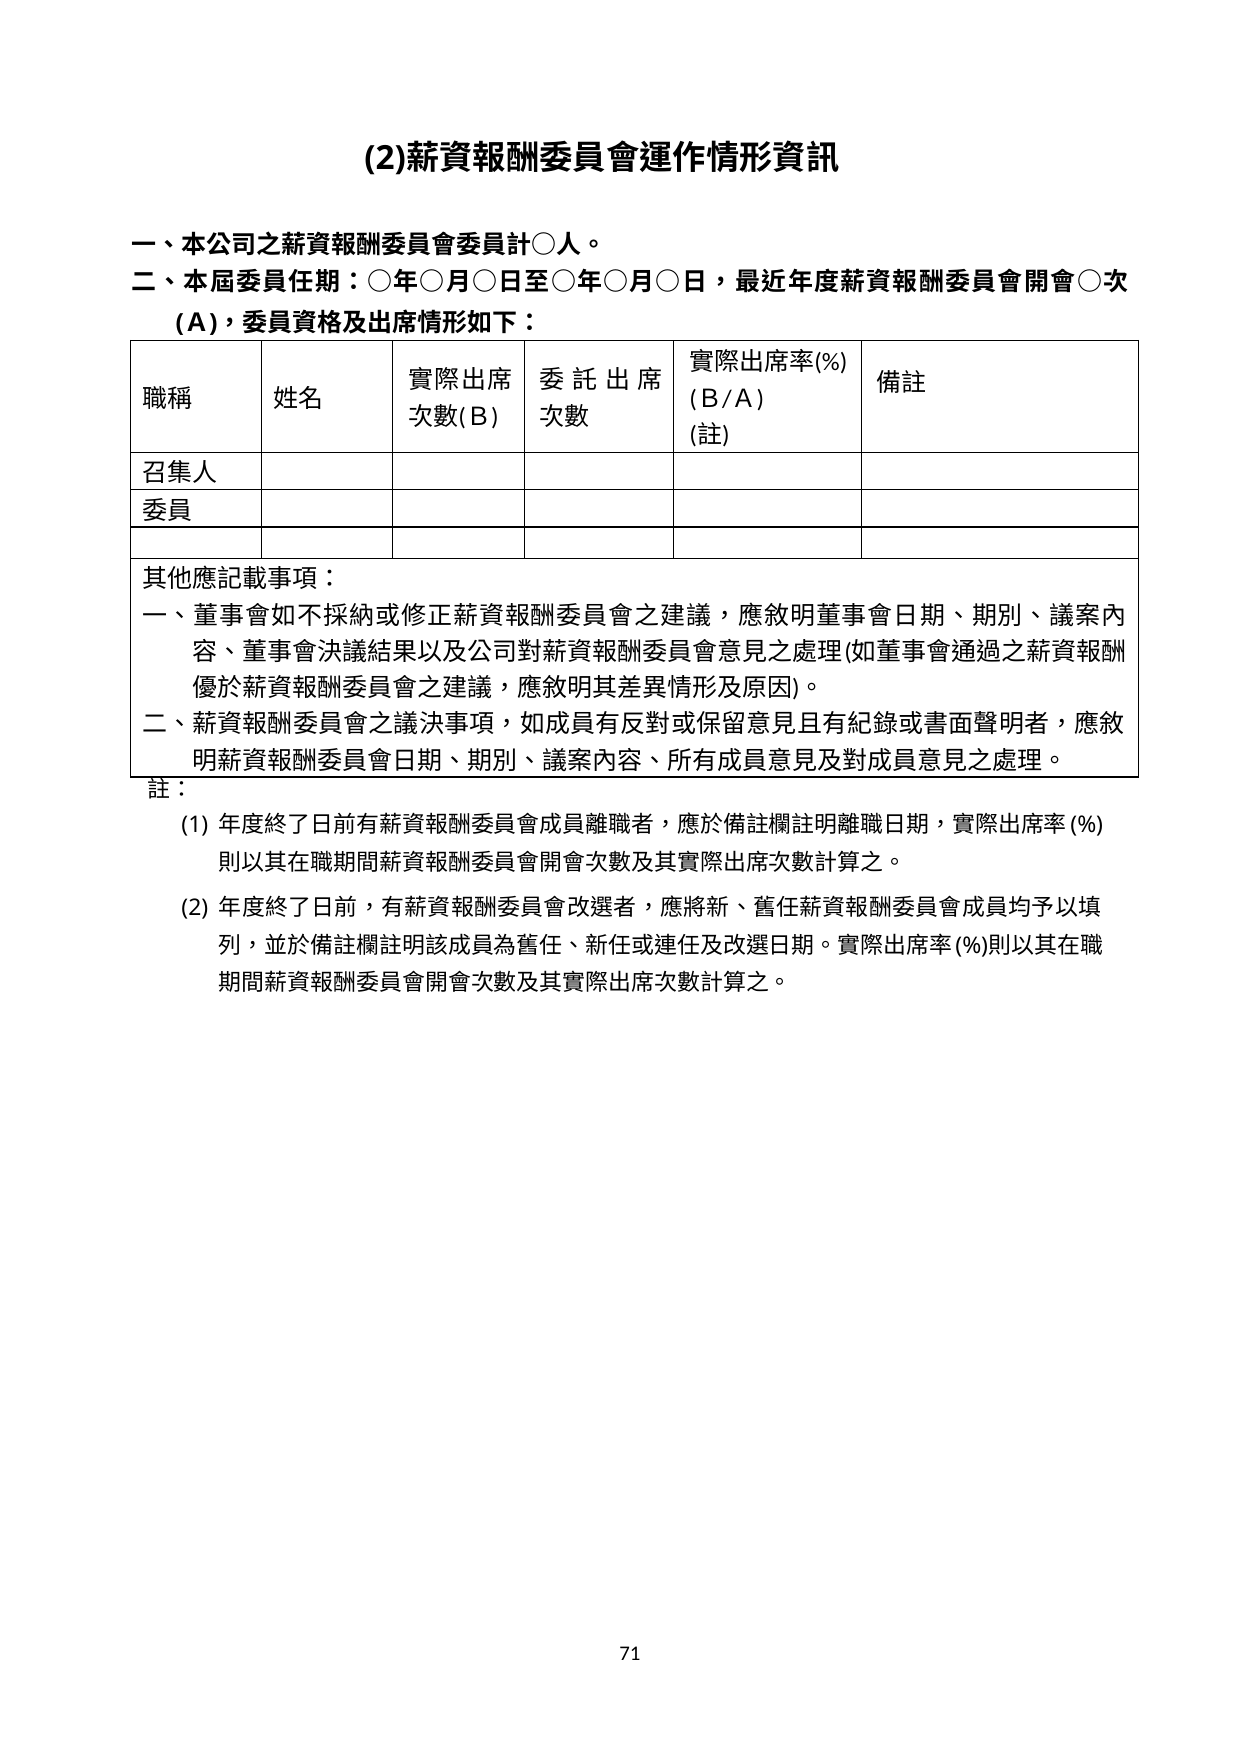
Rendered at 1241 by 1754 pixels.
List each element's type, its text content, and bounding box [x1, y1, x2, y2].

text (2)薪資報酬委員會運作情形資訊 [75, 131, 1128, 179]
table_cell [525, 453, 673, 489]
table_header 實際出席率(%) (Ｂ/Ａ) (註) [674, 341, 861, 452]
table_cell [393, 528, 524, 558]
text 一、本公司之薪資報酬委員會委員計○人。 [131, 225, 1128, 261]
table_cell [262, 528, 392, 558]
table_cell [674, 490, 861, 526]
table_header 備註 [862, 341, 1138, 452]
table_header 實際出席次數(Ｂ) [393, 341, 524, 452]
table_header 職稱 [131, 341, 261, 452]
text 註： [147, 778, 1128, 802]
table_cell [131, 528, 261, 558]
table_header 委託出席次數 [525, 341, 673, 452]
table_cell 委員 [131, 490, 261, 526]
table_cell [262, 490, 392, 526]
table_cell [393, 453, 524, 489]
text 二、本屆委員任期：○年○月○日至○年○月○日，最近年度薪資報酬委員會開會○次(Ａ)，委員資格及出席情形如下： [131, 261, 1128, 340]
table_cell [862, 528, 1138, 558]
list 年度終了日前，有薪資報酬委員會改選者，應將新、舊任薪資報酬委員會成員均予以填列，並於備註欄註明該成員為舊任、新任或連任及改選日期。實際出席率(%)則以其在職期間薪資報酬委員會開會次數及其實際出席次數計算之。 [181, 886, 1103, 998]
table_cell [862, 490, 1138, 526]
table_cell [674, 528, 861, 558]
table_cell 其他應記載事項： 一、董事會如不採納或修正薪資報酬委員會之建議，應敘明董事會日期、期別、議案內容、董事會決議結果以及公司對薪資報酬委員會意見之處理(如董事會通過之薪資報酬優於薪資報酬委員會之建議，應敘明其差異情形及原因)。 二、薪資報酬委員會之議決事項，如成員有反對或保留意見且有紀錄或書面聲明者，應敘明薪資報酬委員會日期、期別、議案內容、所有成員意見及對成員意見之處理。 [131, 559, 1138, 776]
table_cell [393, 490, 524, 526]
table_header 姓名 [262, 341, 392, 452]
list 年度終了日前有薪資報酬委員會成員離職者，應於備註欄註明離職日期，實際出席率(%)則以其在職期間薪資報酬委員會開會次數及其實際出席次數計算之。 [181, 802, 1103, 877]
table_cell [525, 528, 673, 558]
table_cell 召集人 [131, 453, 261, 489]
table_cell [525, 490, 673, 526]
table_cell [862, 453, 1138, 489]
table_cell [674, 453, 861, 489]
table_cell [262, 453, 392, 489]
